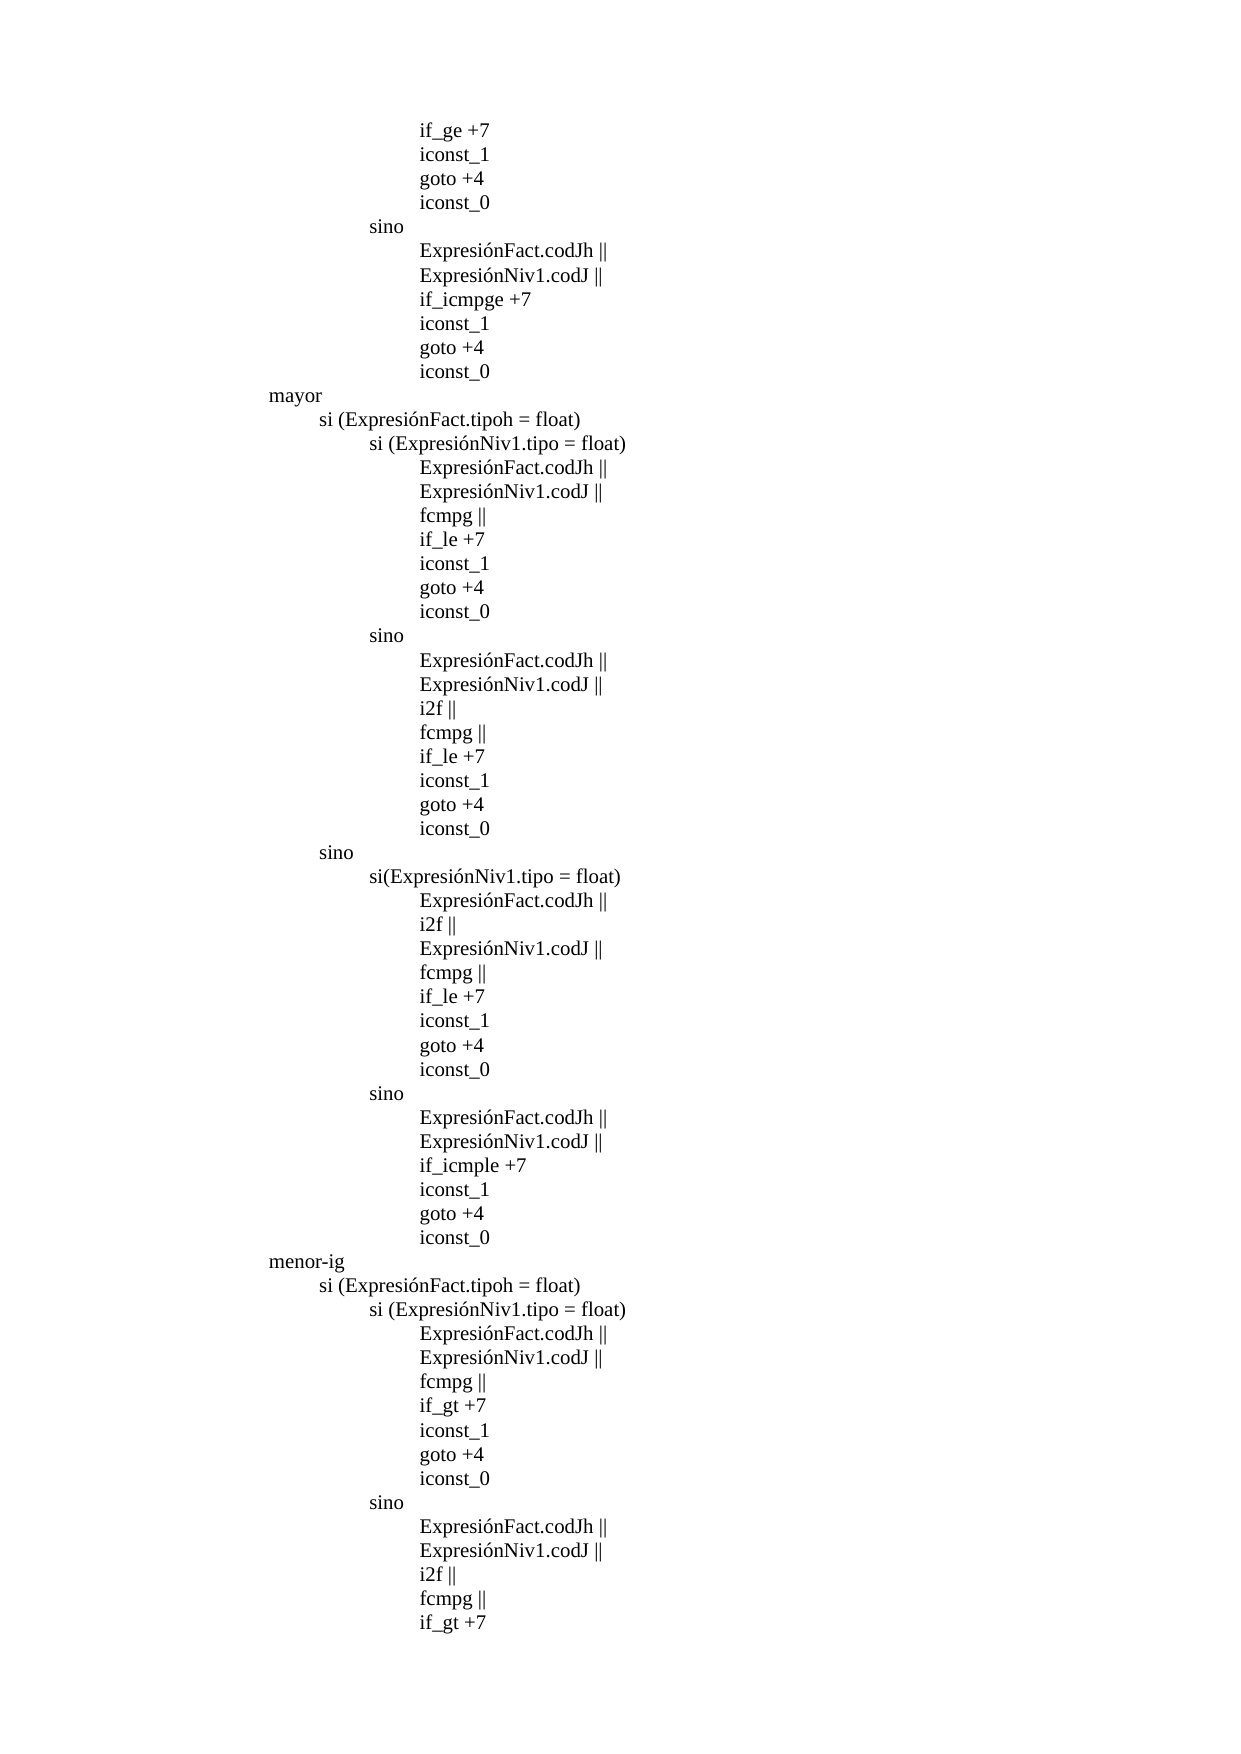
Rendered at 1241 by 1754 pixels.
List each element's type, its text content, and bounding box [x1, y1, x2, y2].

text ExpresiónNiv1.codJ || [118, 1538, 1122, 1562]
text ExpresiónFact.codJh || [118, 238, 1122, 262]
text iconst_0 [118, 599, 1122, 623]
text sino [118, 1490, 1122, 1514]
text iconst_1 [118, 311, 1122, 335]
text iconst_1 [118, 1177, 1122, 1201]
text ExpresiónNiv1.codJ || [118, 936, 1122, 960]
text if_le +7 [118, 984, 1122, 1008]
text mayor [118, 383, 1122, 407]
text iconst_1 [118, 1008, 1122, 1032]
text goto +4 [118, 1032, 1122, 1057]
text goto +4 [118, 1442, 1122, 1466]
text sino [118, 1081, 1122, 1105]
text i2f || [118, 912, 1122, 936]
text if_icmple +7 [118, 1153, 1122, 1177]
text ExpresiónFact.codJh || [118, 455, 1122, 479]
text ExpresiónNiv1.codJ || [118, 479, 1122, 503]
text iconst_1 [118, 142, 1122, 166]
text goto +4 [118, 1201, 1122, 1225]
text goto +4 [118, 335, 1122, 359]
text ExpresiónFact.codJh || [118, 1514, 1122, 1538]
text menor-ig [118, 1249, 1122, 1273]
text si (ExpresiónNiv1.tipo = float) [118, 1297, 1122, 1321]
text i2f || [118, 696, 1122, 720]
text ExpresiónNiv1.codJ || [118, 1345, 1122, 1369]
text goto +4 [118, 792, 1122, 816]
text iconst_1 [118, 768, 1122, 792]
text sino [118, 623, 1122, 647]
text iconst_0 [118, 359, 1122, 383]
text goto +4 [118, 166, 1122, 190]
text sino [118, 840, 1122, 864]
text iconst_1 [118, 1417, 1122, 1442]
text fcmpg || [118, 503, 1122, 527]
text fcmpg || [118, 720, 1122, 744]
text sino [118, 214, 1122, 238]
text si (ExpresiónNiv1.tipo = float) [118, 431, 1122, 455]
text i2f || [118, 1562, 1122, 1586]
text if_icmpge +7 [118, 287, 1122, 311]
text ExpresiónFact.codJh || [118, 888, 1122, 912]
text ExpresiónNiv1.codJ || [118, 262, 1122, 287]
text si (ExpresiónFact.tipoh = float) [118, 1273, 1122, 1297]
text iconst_1 [118, 551, 1122, 575]
text if_le +7 [118, 744, 1122, 768]
text if_gt +7 [118, 1610, 1122, 1634]
text ExpresiónNiv1.codJ || [118, 1129, 1122, 1153]
text fcmpg || [118, 960, 1122, 984]
text if_gt +7 [118, 1393, 1122, 1417]
text iconst_0 [118, 1057, 1122, 1081]
text iconst_0 [118, 816, 1122, 840]
text iconst_0 [118, 190, 1122, 214]
text si (ExpresiónFact.tipoh = float) [118, 407, 1122, 431]
text if_ge +7 [118, 118, 1122, 142]
text fcmpg || [118, 1586, 1122, 1610]
text ExpresiónFact.codJh || [118, 1321, 1122, 1345]
text ExpresiónFact.codJh || [118, 1105, 1122, 1129]
text ExpresiónNiv1.codJ || [118, 672, 1122, 696]
text goto +4 [118, 575, 1122, 599]
text si(ExpresiónNiv1.tipo = float) [118, 864, 1122, 888]
text fcmpg || [118, 1369, 1122, 1393]
text ExpresiónFact.codJh || [118, 647, 1122, 672]
text iconst_0 [118, 1225, 1122, 1249]
text iconst_0 [118, 1466, 1122, 1490]
text if_le +7 [118, 527, 1122, 551]
